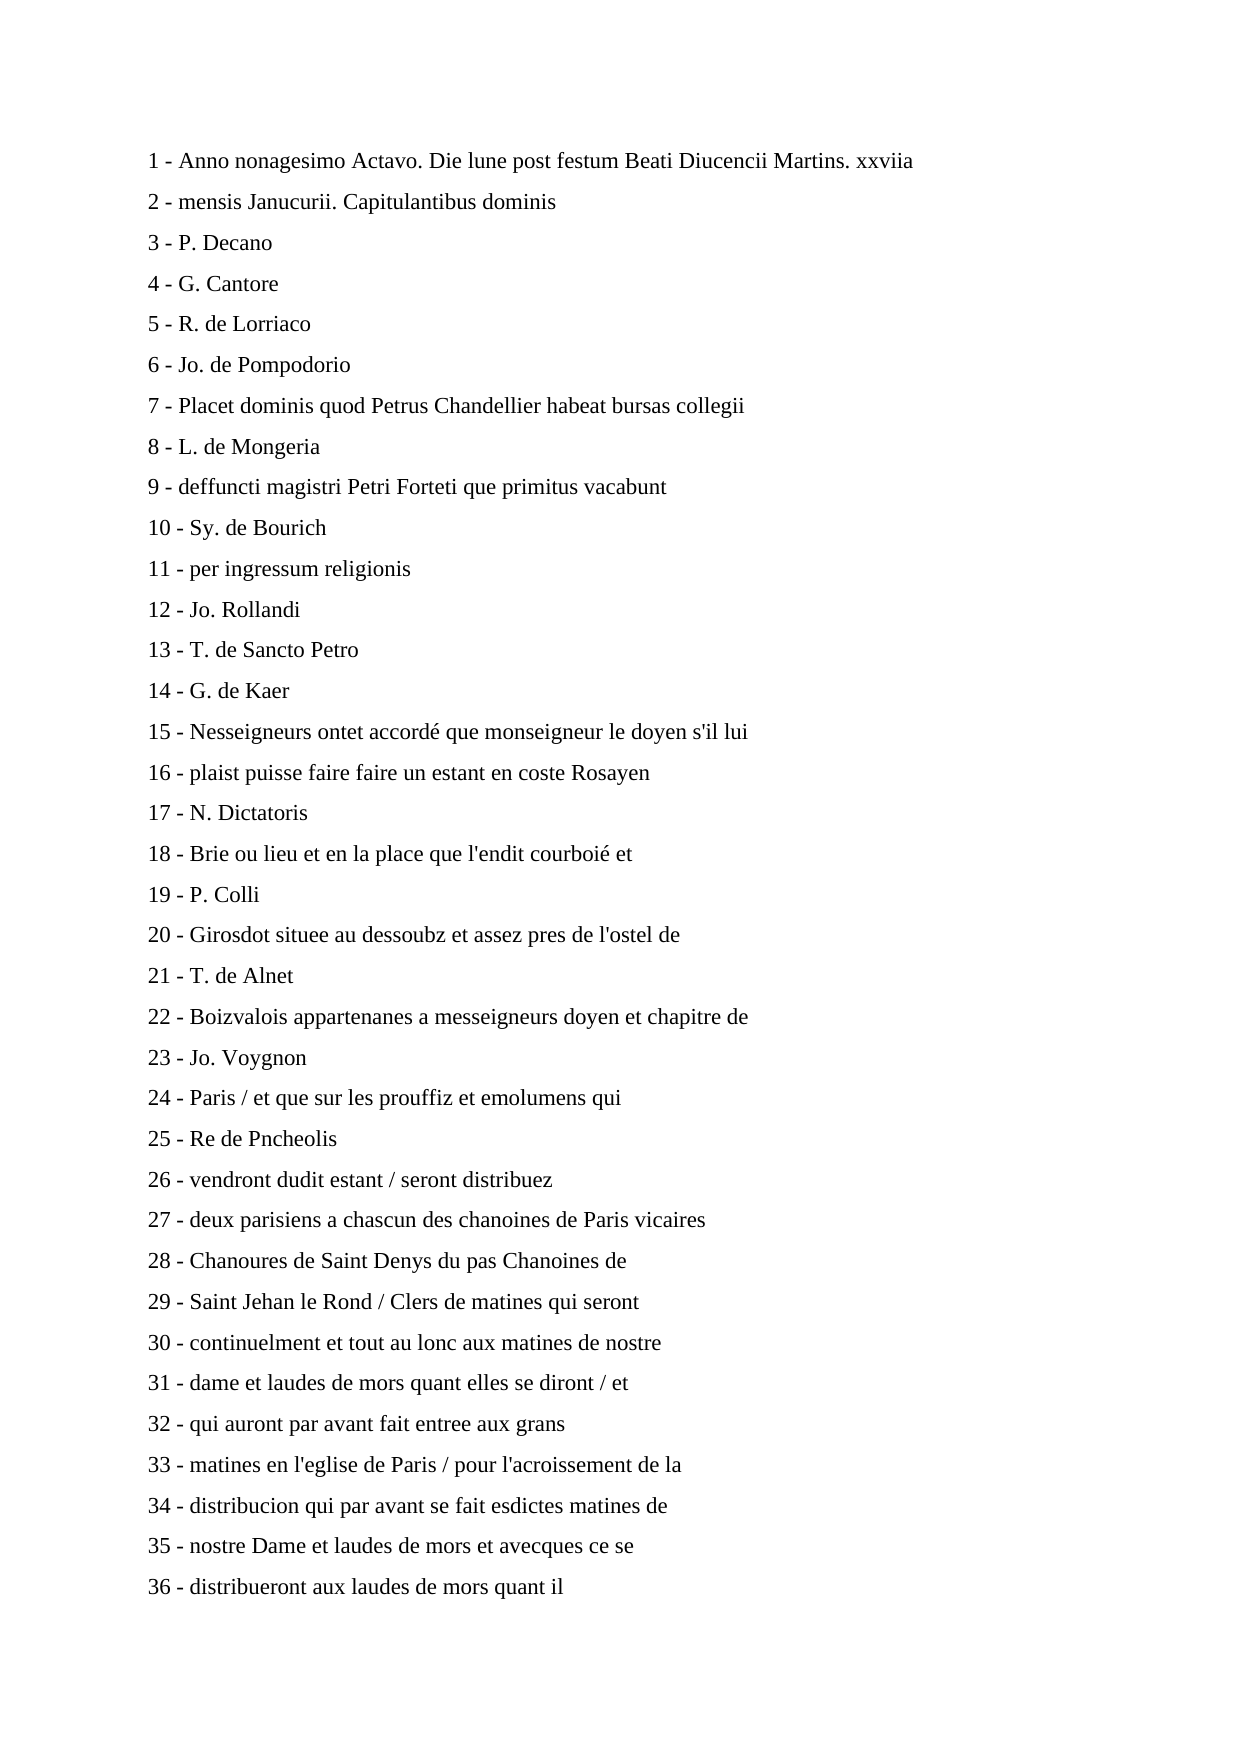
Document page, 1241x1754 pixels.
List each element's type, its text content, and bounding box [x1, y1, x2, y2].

text 9 - deffuncti magistri Petri Forteti que primitus vacabunt [148, 473, 1093, 500]
text 13 - T. de Sancto Petro [148, 636, 1093, 663]
text 11 - per ingressum religionis [148, 555, 1093, 581]
text 32 - qui auront par avant fait entree aux grans [148, 1410, 1093, 1437]
text 24 - Paris / et que sur les prouffiz et emolumens qui [148, 1084, 1093, 1111]
text 16 - plaist puisse faire faire un estant en coste Rosayen [148, 758, 1093, 785]
text 17 - N. Dictatoris [148, 799, 1093, 826]
text 3 - P. Decano [148, 229, 1093, 255]
text 36 - distribueront aux laudes de mors quant il [148, 1573, 1093, 1599]
text 8 - L. de Mongeria [148, 433, 1093, 459]
text 23 - Jo. Voygnon [148, 1044, 1093, 1070]
text 19 - P. Colli [148, 881, 1093, 907]
text 26 - vendront dudit estant / seront distribuez [148, 1166, 1093, 1192]
text 33 - matines en l'eglise de Paris / pour l'acroissement de la [148, 1451, 1093, 1477]
text 1 - Anno nonagesimo Actavo. Die lune post festum Beati Diucencii Martins. xxviia [148, 148, 1093, 174]
text 28 - Chanoures de Saint Denys du pas Chanoines de [148, 1247, 1093, 1274]
text 35 - nostre Dame et laudes de mors et avecques ce se [148, 1532, 1093, 1559]
text 5 - R. de Lorriaco [148, 311, 1093, 337]
text 20 - Girosdot situee au dessoubz et assez pres de l'ostel de [148, 921, 1093, 948]
text 27 - deux parisiens a chascun des chanoines de Paris vicaires [148, 1207, 1093, 1233]
text 34 - distribucion qui par avant se fait esdictes matines de [148, 1492, 1093, 1518]
text 21 - T. de Alnet [148, 962, 1093, 988]
text 10 - Sy. de Bourich [148, 514, 1093, 541]
text 18 - Brie ou lieu et en la place que l'endit courboié et [148, 840, 1093, 866]
text 25 - Re de Pncheolis [148, 1125, 1093, 1151]
text 6 - Jo. de Pompodorio [148, 351, 1093, 378]
text 31 - dame et laudes de mors quant elles se diront / et [148, 1369, 1093, 1396]
text 14 - G. de Kaer [148, 677, 1093, 703]
text 4 - G. Cantore [148, 270, 1093, 296]
text 15 - Nesseigneurs ontet accordé que monseigneur le doyen s'il lui [148, 718, 1093, 744]
text 12 - Jo. Rollandi [148, 596, 1093, 622]
text 30 - continuelment et tout au lonc aux matines de nostre [148, 1329, 1093, 1355]
text 29 - Saint Jehan le Rond / Clers de matines qui seront [148, 1288, 1093, 1314]
text 7 - Placet dominis quod Petrus Chandellier habeat bursas collegii [148, 392, 1093, 418]
text 2 - mensis Janucurii. Capitulantibus dominis [148, 188, 1093, 215]
text 22 - Boizvalois appartenanes a messeigneurs doyen et chapitre de [148, 1003, 1093, 1029]
